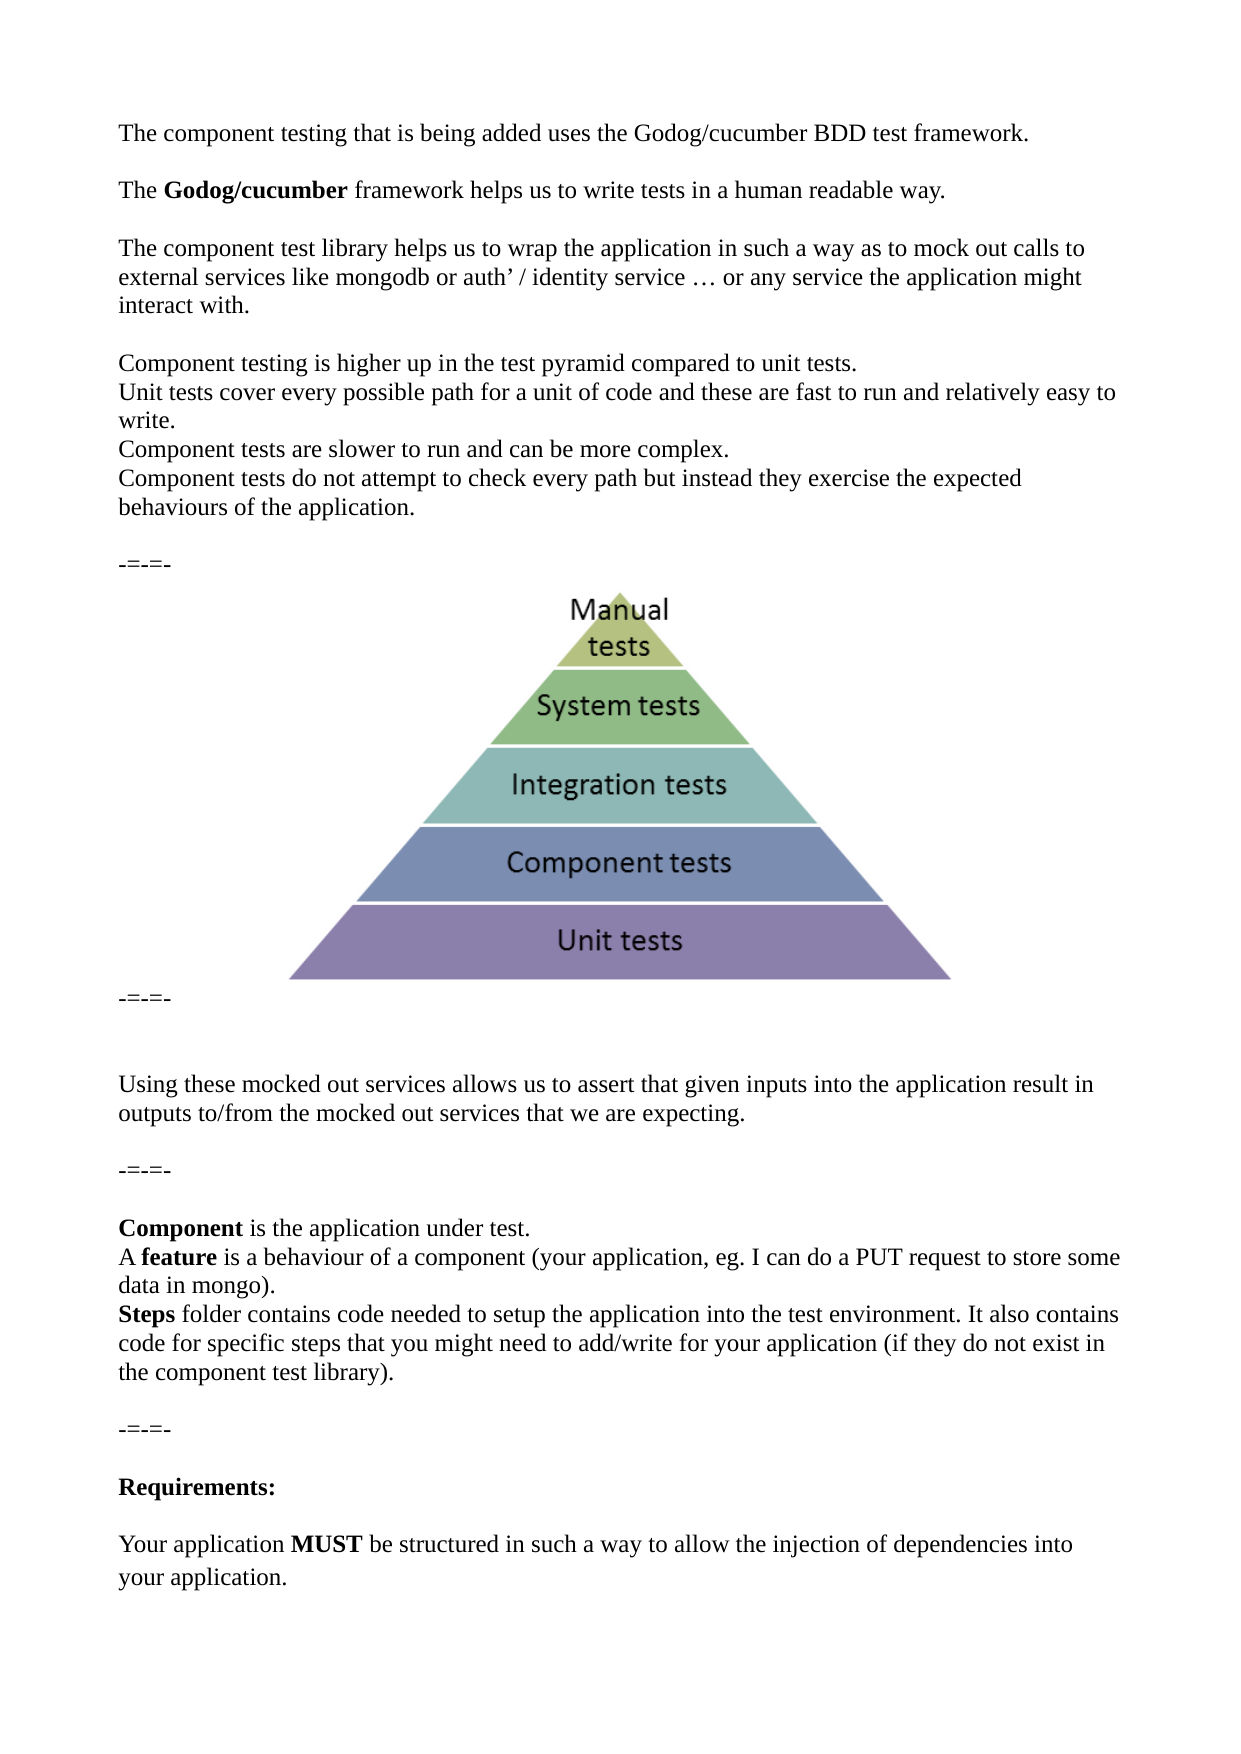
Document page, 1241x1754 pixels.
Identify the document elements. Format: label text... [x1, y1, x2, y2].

text Your application MUST be structured in such a way to allow the injection of dependencies into your application. [118, 1529, 1122, 1591]
text -=-=- [118, 1155, 1122, 1184]
text Component tests do not attempt to check every path but instead they exercise the expected behaviours of the application. [118, 463, 1122, 521]
text -=-=- [118, 549, 1122, 578]
text Steps folder contains code needed to setup the application into the test environment. It also contains code for specific steps that you might need to add/write for your application (if they do not exist in the component test library). [118, 1299, 1122, 1385]
text Component tests are slower to run and can be more complex. [118, 434, 1122, 463]
text Component testing is higher up in the test pyramid compared to unit tests. [118, 348, 1122, 377]
picture [283, 578, 957, 983]
text -=-=- [118, 1414, 1122, 1443]
text A feature is a behaviour of a component (your application, eg. I can do a PUT request to store some data in mongo). [118, 1242, 1122, 1299]
text Unit tests cover every possible path for a unit of code and these are fast to run and relatively easy to write. [118, 377, 1122, 434]
text The component test library helps us to wrap the application in such a way as to mock out calls to external services like mongodb or auth’ / identity service … or any service the application might interact with. [118, 233, 1122, 319]
text Using these mocked out services allows us to assert that given inputs into the application result in outputs to/from the mocked out services that we are expecting. [118, 1069, 1122, 1127]
text Component is the application under test. [118, 1213, 1122, 1242]
text The component testing that is being added uses the Godog/cucumber BDD test framework. [118, 118, 1122, 147]
text The Godog/cucumber framework helps us to write tests in a human readable way. [118, 176, 1122, 204]
text -=-=- [118, 983, 1122, 1012]
text Requirements: [118, 1472, 1122, 1500]
